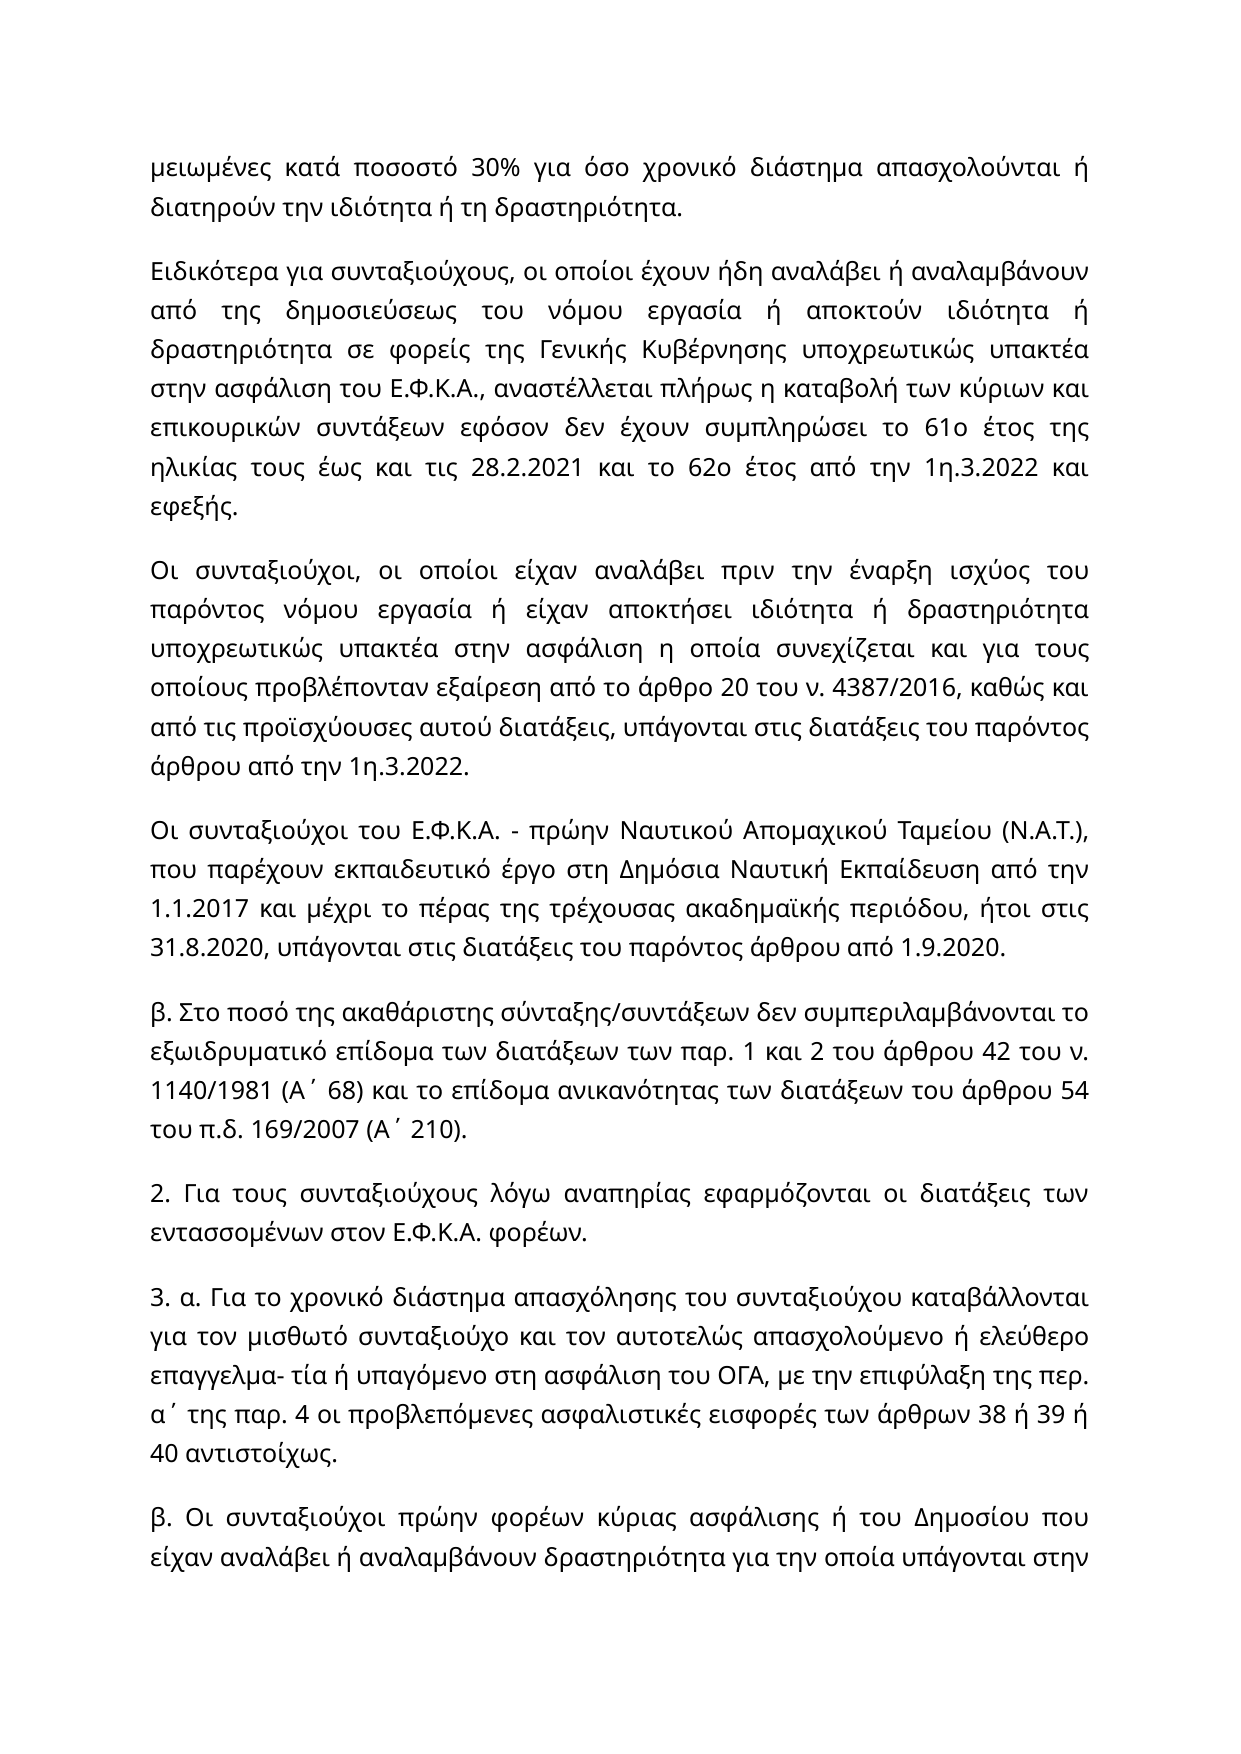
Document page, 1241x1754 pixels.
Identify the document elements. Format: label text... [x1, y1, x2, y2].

text Οι συνταξιούχοι, οι οποίοι είχαν αναλάβει πριν την έναρξη ισχύος του παρόντος νόμου εργασία ή είχαν αποκτήσει ιδιότητα ή δραστηριότητα υποχρεωτικώς υπακτέα στην ασφάλιση η οποία συνεχίζεται και για τους οποίους προβλέπονταν εξαίρεση από το άρθρο 20 του ν. 4387/2016, καθώς και από τις προϊσχύουσες αυτού διατάξεις, υπάγονται στις διατάξεις του παρόντος άρθρου από την 1η.3.2022. [150, 552, 1090, 782]
text β. Στο ποσό της ακαθάριστης σύνταξης/συντάξεων δεν συμπεριλαμβάνονται το εξωιδρυματικό επίδομα των διατάξεων των παρ. 1 και 2 του άρθρου 42 του ν. 1140/1981 (Α΄ 68) και το επίδομα ανικανότητας των διατάξεων του άρθρου 54 του π.δ. 169/2007 (Α΄ 210). [150, 994, 1090, 1146]
text Ειδικότερα για συνταξιούχους, οι οποίοι έχουν ήδη αναλάβει ή αναλαμβάνουν από της δημοσιεύσεως του νόμου εργασία ή αποκτούν ιδιότητα ή δραστηριότητα σε φορείς της Γενικής Κυβέρνησης υποχρεωτικώς υπακτέα στην ασφάλιση του Ε.Φ.Κ.Α., αναστέλλεται πλήρως η καταβολή των κύριων και επικουρικών συντάξεων εφόσον δεν έχουν συμπληρώσει το 61o έτος της ηλικίας τους έως και τις 28.2.2021 και το 62ο έτος από την 1η.3.2022 και εφεξής. [150, 253, 1090, 522]
text μειωμένες κατά ποσοστό 30% για όσο χρονικό διάστημα απασχολούνται ή διατηρούν την ιδιότητα ή τη δραστηριότητα. [150, 150, 1090, 223]
text β. Οι συνταξιούχοι πρώην φορέων κύριας ασφάλισης ή του Δημοσίου που είχαν αναλάβει ή αναλαμβάνουν δραστηριότητα για την οποία υπάγονται στην [150, 1500, 1090, 1573]
text 3. α. Για το χρονικό διάστημα απασχόλησης του συνταξιούχου καταβάλλονται για τον μισθωτό συνταξιούχο και τον αυτοτελώς απασχολούμενο ή ελεύθερο επαγγελμα- τία ή υπαγόμενο στη ασφάλιση του ΟΓΑ, με την επιφύλαξη της περ. α΄ της παρ. 4 οι προβλεπόμενες ασφαλιστικές εισφορές των άρθρων 38 ή 39 ή 40 αντιστοίχως. [150, 1279, 1090, 1470]
text Οι συνταξιούχοι του Ε.Φ.Κ.Α. - πρώην Ναυτικού Απομαχικού Ταμείου (Ν.Α.Τ.), που παρέχουν εκπαιδευτικό έργο στη Δημόσια Ναυτική Εκπαίδευση από την 1.1.2017 και μέχρι το πέρας της τρέχουσας ακαδημαϊκής περιόδου, ήτοι στις 31.8.2020, υπάγονται στις διατάξεις του παρόντος άρθρου από 1.9.2020. [150, 812, 1090, 964]
text 2. Για τους συνταξιούχους λόγω αναπηρίας εφαρμόζονται οι διατάξεις των εντασσομένων στον Ε.Φ.Κ.Α. φορέων. [150, 1176, 1090, 1249]
